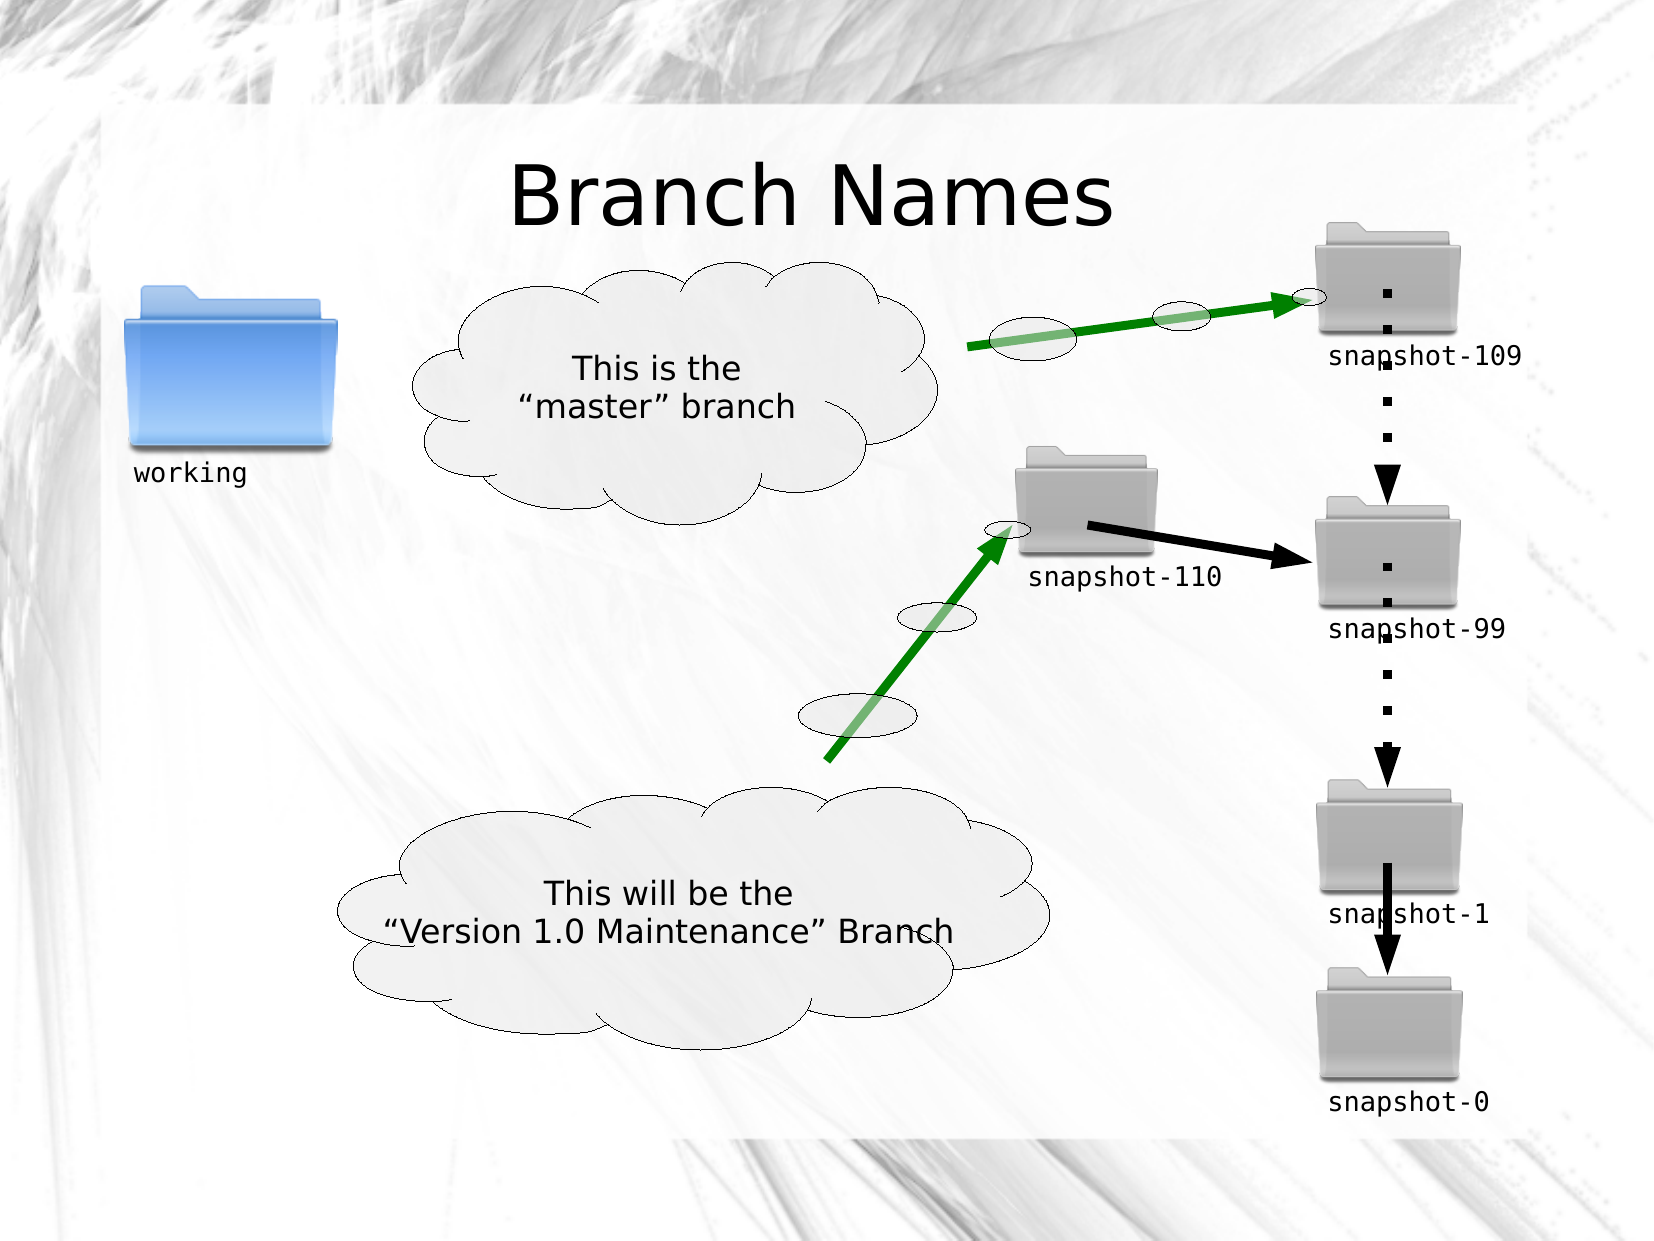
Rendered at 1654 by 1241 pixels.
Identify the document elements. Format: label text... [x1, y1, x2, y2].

text_box snapshot-1 [1312, 891, 1383, 938]
text_box snapshot-0 [1312, 1078, 1505, 1126]
text_box snapshot-1 [1392, 891, 1505, 938]
title Branch Names [118, 112, 1506, 281]
text_box This will be the “Version 1.0 Maintenance” Branch [897, 602, 977, 633]
text_box This is the “master” branch [1292, 288, 1327, 306]
text_box This is the “master” branch [1152, 301, 1211, 331]
text_box snapshot-110 [1012, 553, 1238, 601]
text_box This will be the “Version 1.0 Maintenance” Branch [337, 787, 1050, 1051]
text_box snapshot-109 [1312, 332, 1538, 379]
text_box This is the “master” branch [989, 317, 1077, 361]
text_box snapshot-99 [1312, 606, 1521, 653]
text_box This is the “master” branch [412, 262, 938, 526]
picture [0, 0, 1654, 1241]
text_box This will be the “Version 1.0 Maintenance” Branch [798, 693, 918, 738]
text_box working [119, 450, 263, 497]
